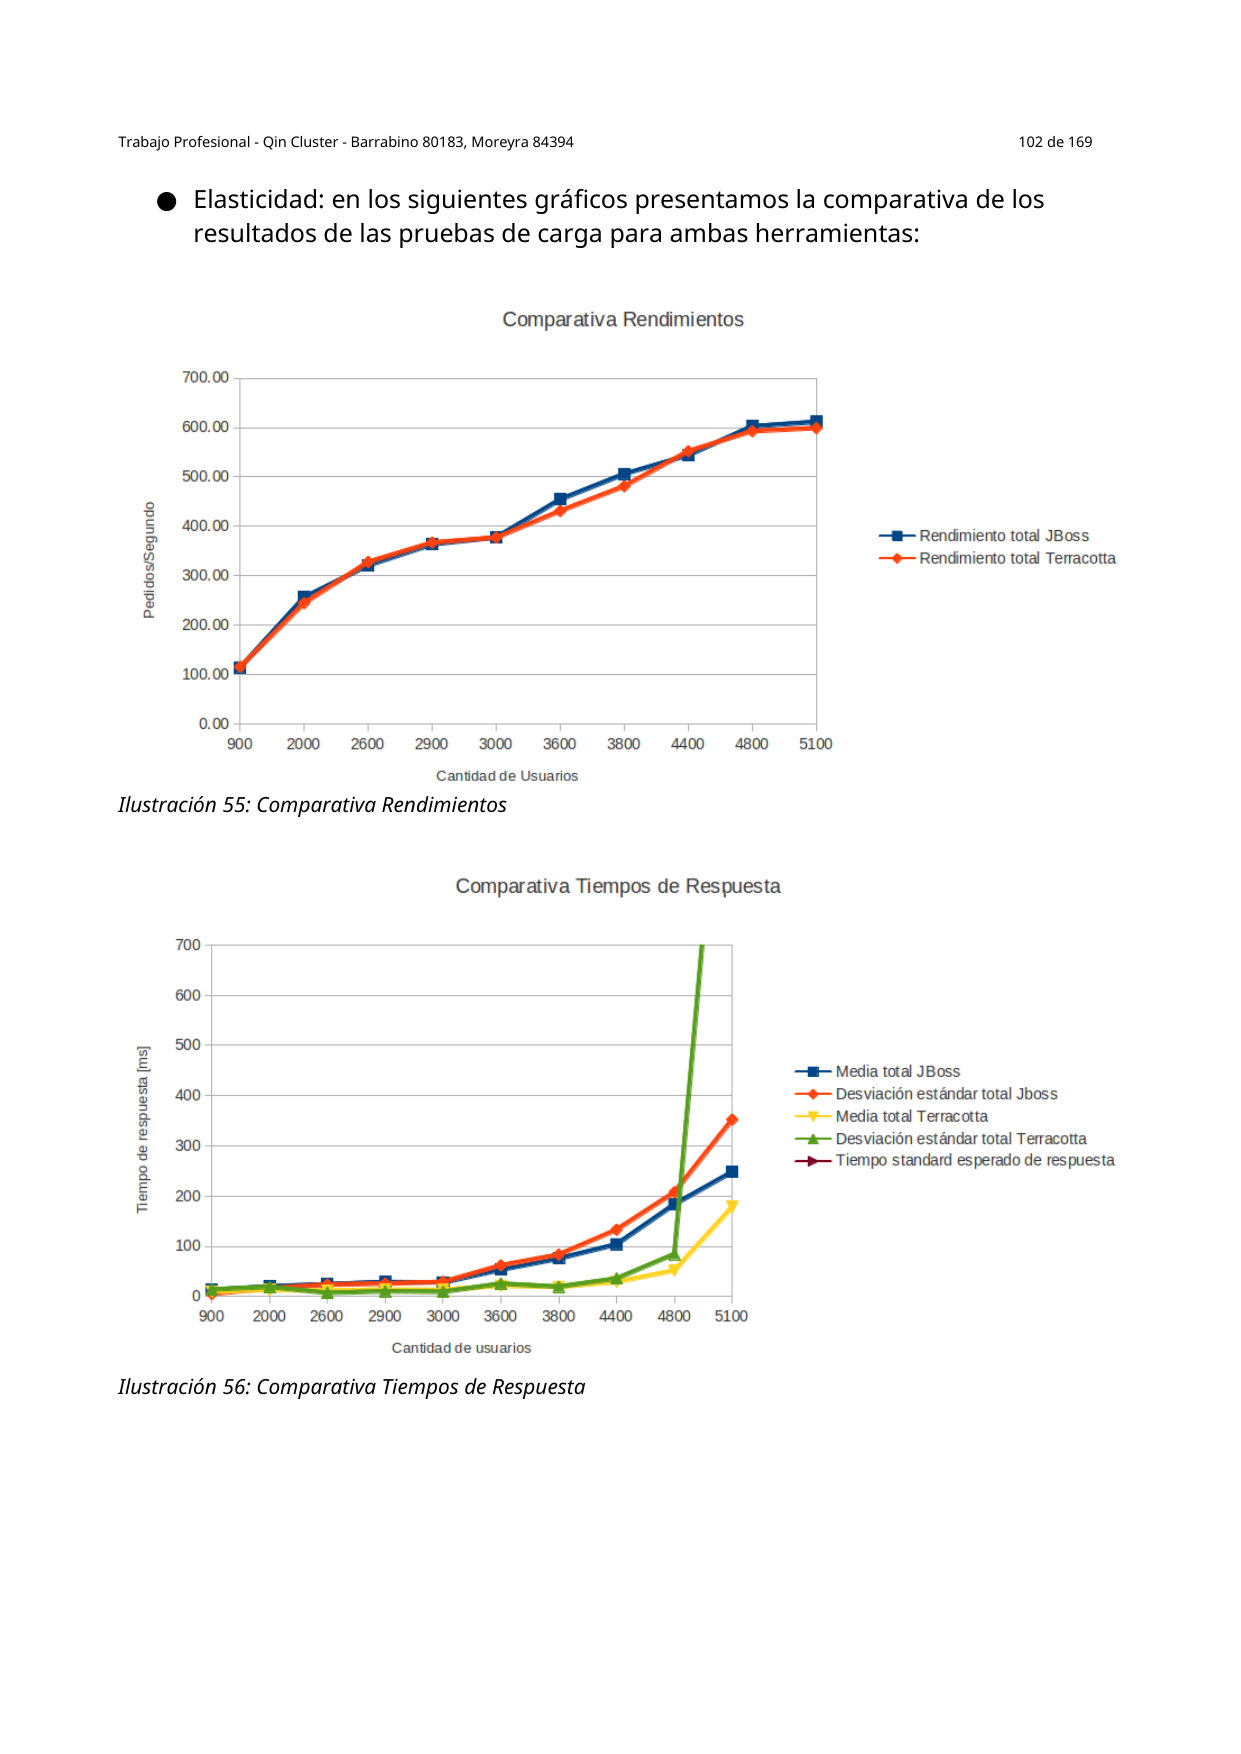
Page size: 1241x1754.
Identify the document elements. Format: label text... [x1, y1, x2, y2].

text Ilustración 56: Comparativa Tiempos de Respuesta [118, 1372, 1122, 1401]
text Ilustración 55: Comparativa Rendimientos [118, 791, 1122, 819]
list Elasticidad: en los siguientes gráficos presentamos la comparativa de los resultados de las pruebas de carga para ambas herramientas: [156, 182, 1122, 250]
picture [118, 865, 1123, 1372]
picture [118, 296, 1123, 791]
